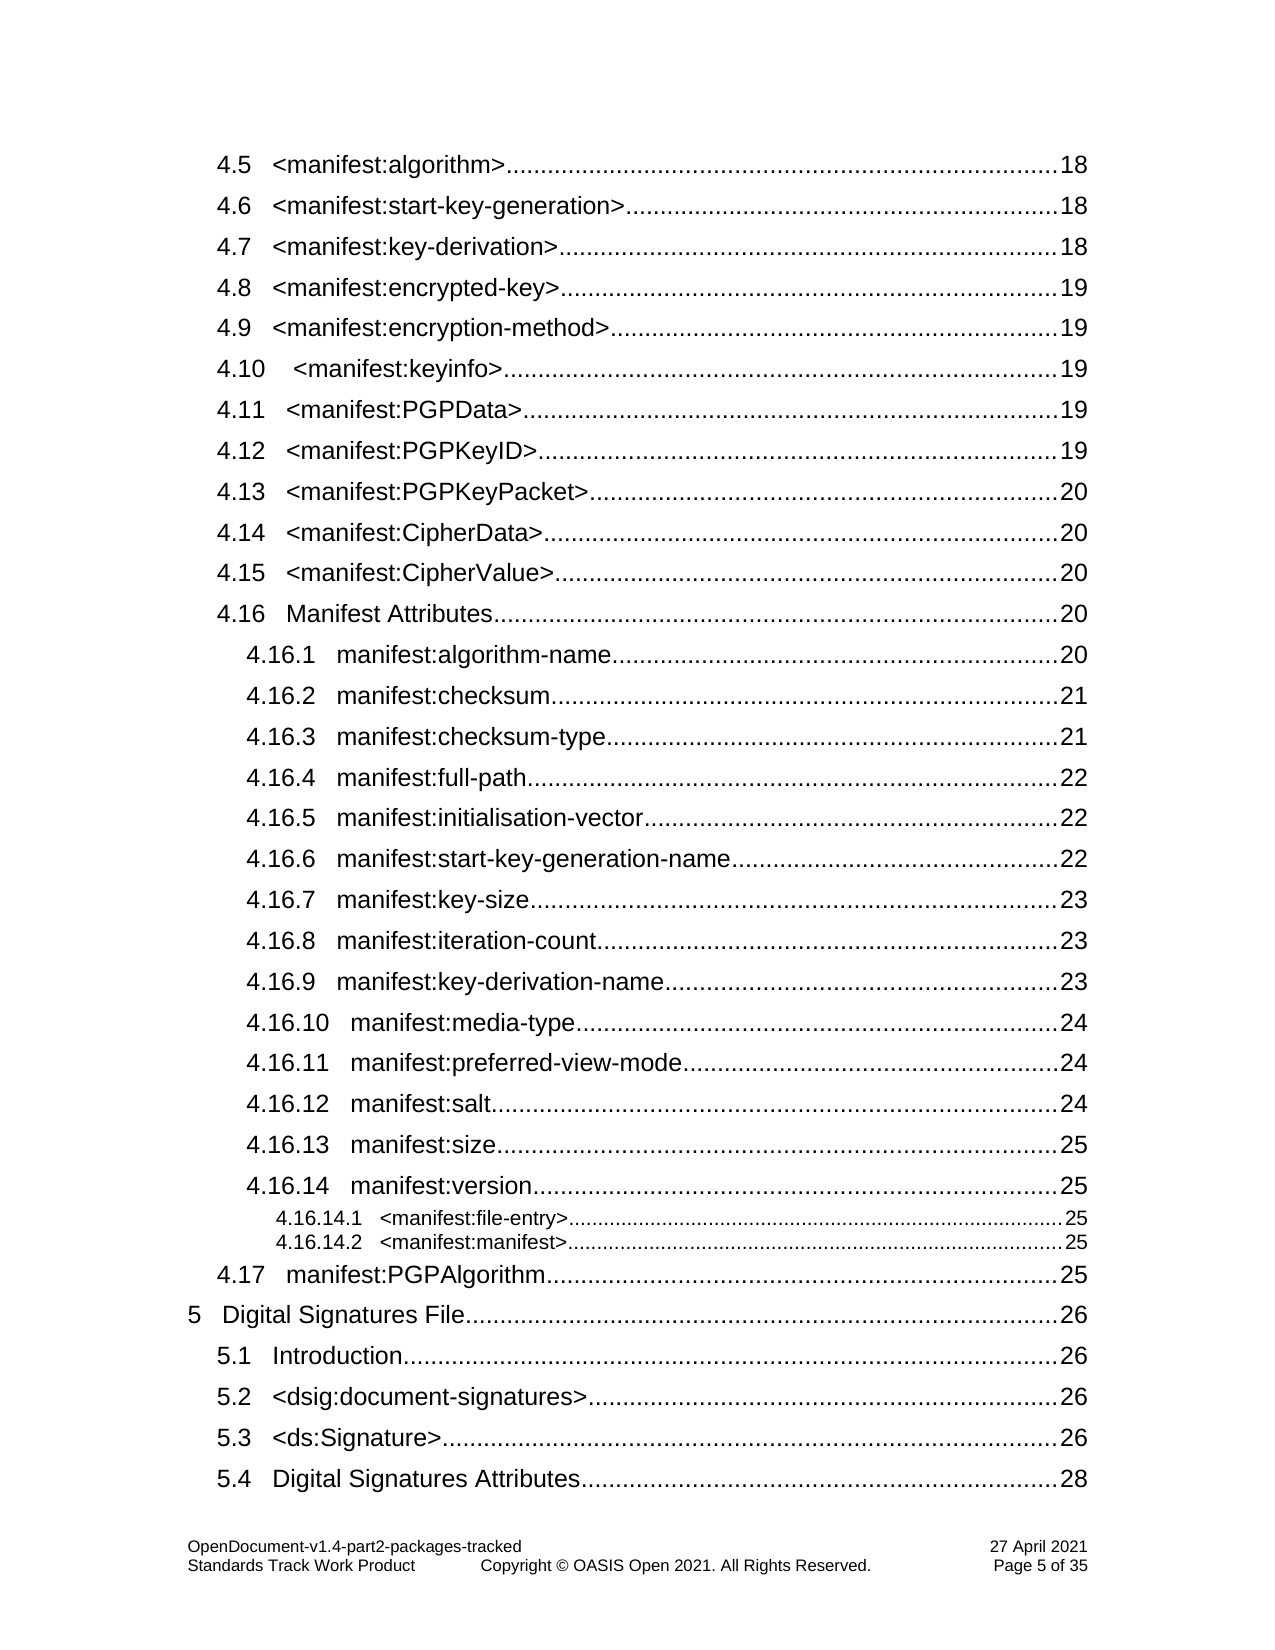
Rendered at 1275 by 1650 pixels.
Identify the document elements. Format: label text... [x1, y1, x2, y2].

text 4.16.8 manifest:iteration-count 23 [246, 926, 1088, 954]
text 4.16 Manifest Attributes 20 [217, 599, 1088, 628]
text 4.16.4 manifest:full-path 22 [246, 762, 1088, 791]
text 4.5 <manifest:algorithm> 18 [217, 150, 1088, 179]
text 4.11 <manifest:PGPData> 19 [217, 395, 1088, 424]
text 4.17 manifest:PGPAlgorithm 25 [217, 1259, 1088, 1288]
text 5.4 Digital Signatures Attributes 28 [217, 1464, 1088, 1492]
text 4.12 <manifest:PGPKeyID> 19 [217, 436, 1088, 464]
text 4.7 <manifest:key-derivation> 18 [217, 232, 1088, 260]
text 4.6 <manifest:start-key-generation> 18 [217, 191, 1088, 219]
text 5.3 <ds:Signature> 26 [217, 1423, 1088, 1452]
text 4.16.6 manifest:start-key-generation-name 22 [246, 844, 1088, 873]
text 4.8 <manifest:encrypted-key> 19 [217, 272, 1088, 301]
text 4.16.2 manifest:checksum 21 [246, 681, 1088, 709]
text 4.16.10 manifest:media-type 24 [246, 1007, 1088, 1036]
text 4.16.13 manifest:size 25 [246, 1130, 1088, 1159]
text 4.13 <manifest:PGPKeyPacket> 20 [217, 477, 1088, 505]
text 4.16.3 manifest:checksum-type 21 [246, 722, 1088, 750]
text 5 Digital Signatures File 26 [187, 1300, 1088, 1329]
text 4.15 <manifest:CipherValue> 20 [217, 558, 1088, 587]
text 5.2 <dsig:document-signatures> 26 [217, 1382, 1088, 1411]
text 4.16.5 manifest:initialisation-vector 22 [246, 803, 1088, 832]
text 4.16.9 manifest:key-derivation-name 23 [246, 967, 1088, 995]
text 4.16.14.1 <manifest:file-entry> 25 [276, 1206, 1088, 1229]
text 4.16.7 manifest:key-size 23 [246, 885, 1088, 914]
text 4.16.12 manifest:salt 24 [246, 1089, 1088, 1118]
text 5.1 Introduction 26 [217, 1341, 1088, 1370]
text 4.16.11 manifest:preferred-view-mode 24 [246, 1048, 1088, 1077]
text 4.16.1 manifest:algorithm-name 20 [246, 640, 1088, 669]
text 4.9 <manifest:encryption-method> 19 [217, 313, 1088, 342]
text 4.14 <manifest:CipherData> 20 [217, 517, 1088, 546]
text 4.10 <manifest:keyinfo> 19 [217, 354, 1088, 383]
text 4.16.14 manifest:version 25 [246, 1171, 1088, 1199]
text 4.16.14.2 <manifest:manifest> 25 [276, 1229, 1088, 1253]
